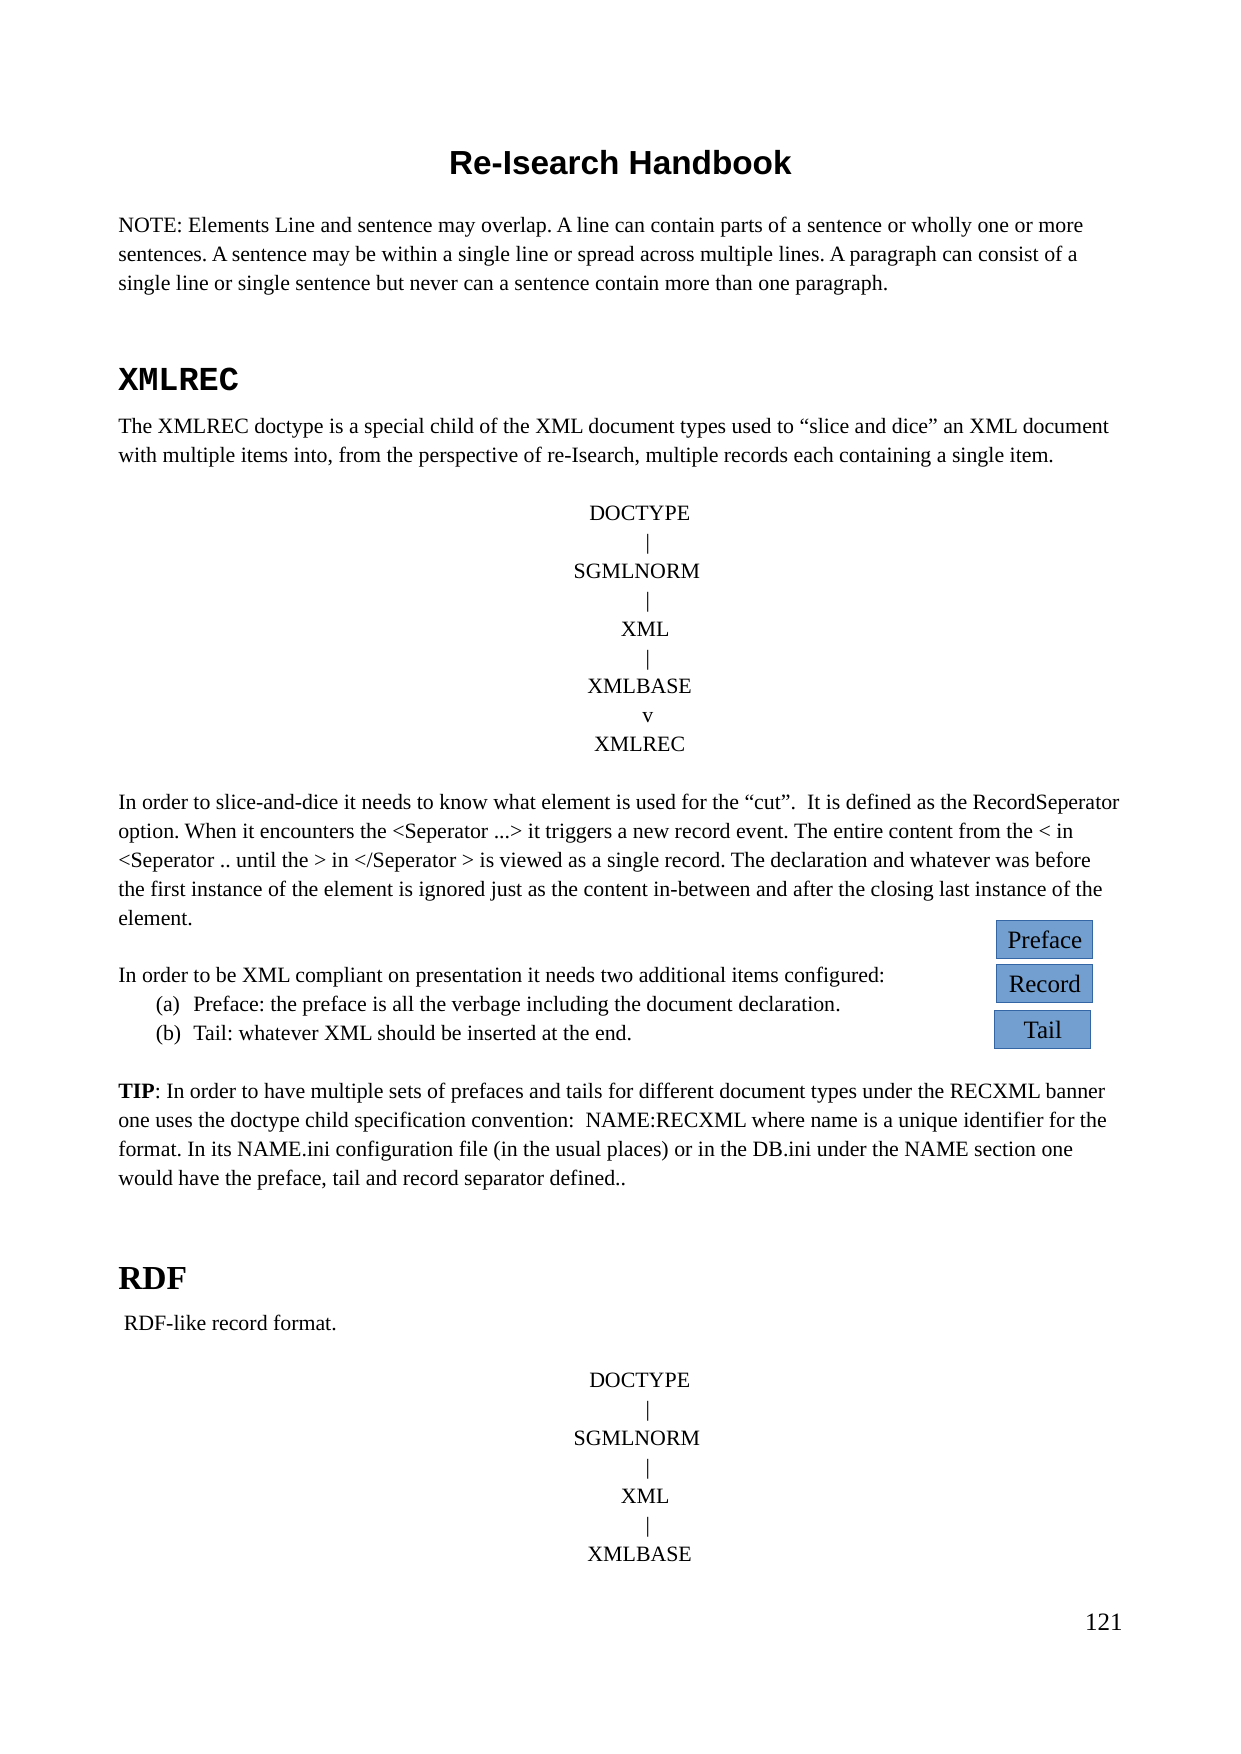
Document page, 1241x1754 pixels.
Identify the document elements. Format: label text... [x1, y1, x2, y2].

text | [118, 529, 1122, 554]
text XMLREC [118, 731, 1122, 757]
subtitle XMLREC [118, 363, 1122, 401]
text XMLBASE [118, 673, 1122, 699]
text The XMLREC doctype is a special child of the XML document types used to “slice and dice” an XML document with multiple items into, from the perspective of re-Isearch, multiple records each containing a single item. [118, 413, 1122, 467]
text DOCTYPE [118, 1367, 1122, 1393]
text | [118, 1396, 1122, 1422]
text RDF-like record format. [118, 1309, 1122, 1335]
list Preface: the preface is all the verbage including the document declaration. [156, 991, 1122, 1016]
text | [118, 1512, 1122, 1537]
text In order to be XML compliant on presentation it needs two additional items configured: [118, 962, 1122, 987]
text | [118, 644, 1122, 670]
text DOCTYPE [118, 500, 1122, 525]
list Tail: whatever XML should be inserted at the end. [156, 1020, 994, 1045]
text XML [118, 1483, 1122, 1508]
text In order to slice-and-dice it needs to know what element is used for the “cut”. It is defined as the RecordSeperator option. When it encounters the <Seperator ...> it triggers a new record event. The entire content from the < in <Seperator .. until the > in </Seperator > is viewed as a single record. The declaration and whatever was before the first instance of the element is ignored just as the content in-between and after the closing last instance of the element. [118, 789, 1122, 930]
text | [118, 587, 1122, 612]
text XMLBASE [118, 1541, 1122, 1566]
text NOTE: Elements Line and sentence may overlap. A line can contain parts of a sentence or wholly one or more sentences. A sentence may be within a single line or spread across multiple lines. A paragraph can consist of a single line or single sentence but never can a sentence contain more than one paragraph. [118, 212, 1122, 295]
text TIP: In order to have multiple sets of prefaces and tails for different document types under the RECXML banner one uses the doctype child specification convention: NAME:RECXML where name is a unique identifier for the format. In its NAME.ini configuration file (in the usual places) or in the DB.ini under the NAME section one would have the preface, tail and record separator defined.. [118, 1078, 1122, 1190]
text SGMLNORM [118, 558, 1122, 583]
subtitle RDF [118, 1258, 1122, 1297]
text v [118, 702, 1122, 728]
text | [118, 1454, 1122, 1479]
text XML [118, 616, 1122, 641]
text SGMLNORM [118, 1425, 1122, 1451]
